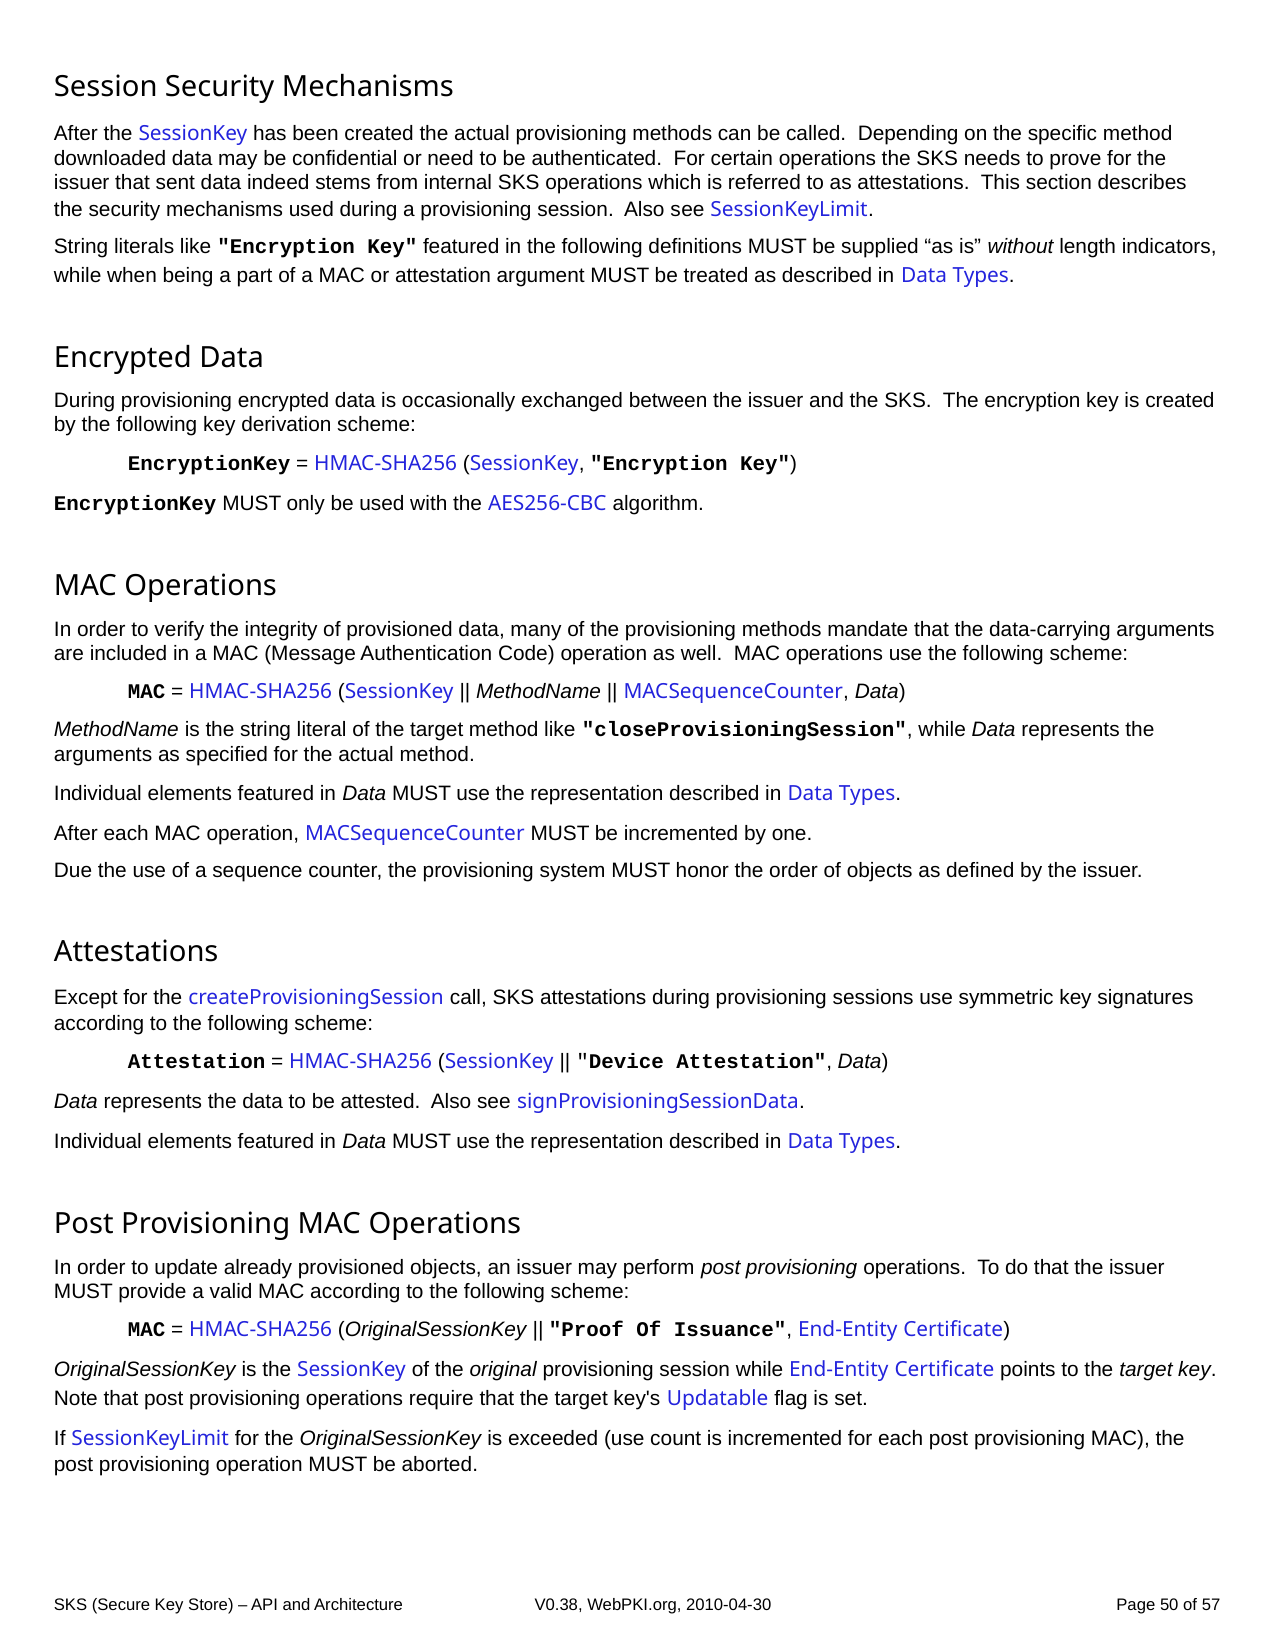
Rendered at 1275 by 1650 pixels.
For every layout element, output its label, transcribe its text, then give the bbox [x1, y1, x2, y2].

subtitle Encrypted Data [54, 336, 1221, 376]
text After each MAC operation, MACSequenceCounter MUST be incremented by one. [54, 818, 1221, 847]
text String literals like "Encryption Key" featured in the following definitions MUST be supplied “as is” without length indicators, while when being a part of a MAC or attestation argument MUST be treated as described in Data Types. [54, 234, 1221, 289]
text Data represents the data to be attested. Also see signProvisioningSessionData. [54, 1086, 1221, 1115]
text MAC = HMAC-SHA256 (SessionKey || MethodName || MACSequenceCounter, Data) [54, 676, 1221, 704]
text During provisioning encrypted data is occasionally exchanged between the issuer and the SKS. The encryption key is created by the following key derivation scheme: [54, 388, 1221, 436]
text OriginalSessionKey is the SessionKey of the original provisioning session while End-Entity Certificate points to the target key. Note that post provisioning operations require that the target key's Updatable flag is set. [54, 1354, 1221, 1411]
text MethodName is the string literal of the target method like "closeProvisioningSession", while Data represents the arguments as specified for the actual method. [54, 716, 1221, 766]
text MAC = HMAC-SHA256 (OriginalSessionKey || "Proof Of Issuance", End-Entity Certificate) [54, 1314, 1221, 1343]
text Except for the createProvisioningSession call, SKS attestations during provisioning sessions use symmetric key signatures according to the following scheme: [54, 982, 1221, 1034]
text In order to verify the integrity of provisioned data, many of the provisioning methods mandate that the data-carrying arguments are included in a MAC (Message Authentication Code) operation as well. MAC operations use the following scheme: [54, 616, 1221, 664]
text Individual elements featured in Data MUST use the representation described in Data Types. [54, 1127, 1221, 1155]
text EncryptionKey MUST only be used with the AES256-CBC algorithm. [54, 488, 1221, 517]
text Attestation = HMAC-SHA256 (SessionKey || "Device Attestation", Data) [54, 1046, 1221, 1074]
text After the SessionKey has been created the actual provisioning methods can be called. Depending on the specific method downloaded data may be confidential or need to be authenticated. For certain operations the SKS needs to prove for the issuer that sent data indeed stems from internal SKS operations which is referred to as attestations. This section describes the security mechanisms used during a provisioning session. Also see SessionKeyLimit. [54, 118, 1221, 223]
subtitle Attestations [54, 930, 1221, 969]
text EncryptionKey = HMAC-SHA256 (SessionKey, "Encryption Key") [54, 448, 1221, 476]
subtitle MAC Operations [54, 564, 1221, 604]
text In order to update already provisioned objects, an issuer may perform post provisioning operations. To do that the issuer MUST provide a valid MAC according to the following scheme: [54, 1254, 1221, 1302]
text Due the use of a sequence counter, the provisioning system MUST honor the order of objects as defined by the issuer. [54, 858, 1221, 882]
subtitle Post Provisioning MAC Operations [54, 1202, 1221, 1242]
subtitle Session Security Mechanisms [54, 66, 1221, 105]
text If SessionKeyLimit for the OriginalSessionKey is exceeded (use count is incremented for each post provisioning MAC), the post provisioning operation MUST be aborted. [54, 1423, 1221, 1476]
text Individual elements featured in Data MUST use the representation described in Data Types. [54, 778, 1221, 806]
